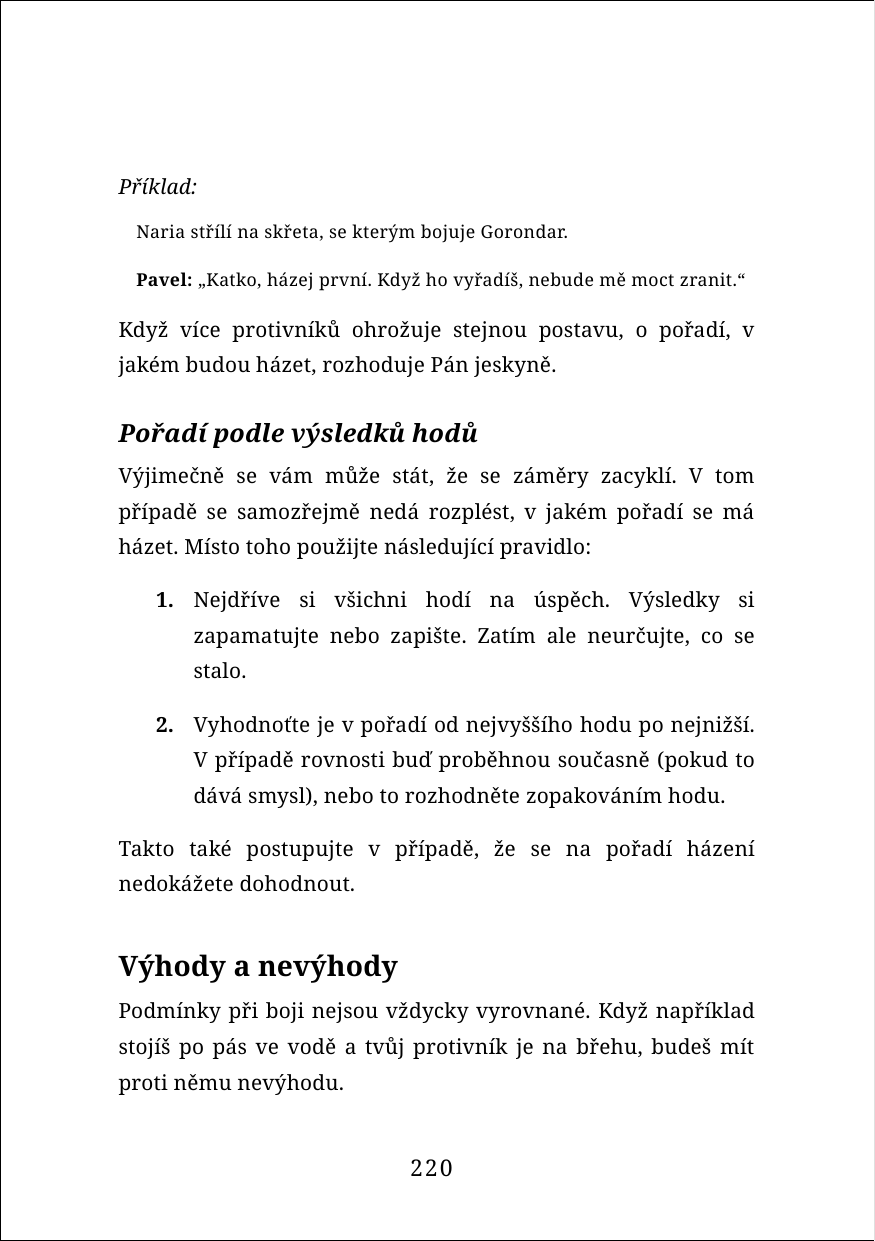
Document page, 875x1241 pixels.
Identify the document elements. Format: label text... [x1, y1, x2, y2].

subtitle Výhody a nevýhody [118, 946, 756, 985]
subtitle Pořadí podle výsledků hodů [118, 415, 756, 449]
text Příklad: [118, 172, 756, 200]
list Nejdříve si všichni hodí na úspěch. Výsledky si zapamatujte nebo zapište. Zatím ale neurčujte, co se stalo. [156, 586, 756, 685]
text Když více protivníků ohrožuje stejnou postavu, o pořadí, v jakém budou házet, rozhoduje Pán jeskyně. [118, 315, 756, 379]
text Naria střílí na skřeta, se kterým bojuje Gorondar. [136, 219, 756, 243]
text Takto také postupujte v případě, že se na pořadí házení nedokážete dohodnout. [118, 834, 756, 898]
list Vyhodnoťte je v pořadí od nejvyššího hodu po nejnižší. V případě rovnosti buď proběhnou současně (pokud to dává smysl), nebo to rozhodněte zopakováním hodu. [156, 710, 756, 809]
text Výjimečně se vám může stát, že se záměry zacyklí. V tom případě se samozřejmě nedá rozplést, v jakém pořadí se má házet. Místo toho použijte následující pravidlo: [118, 461, 756, 561]
text Podmínky při boji nejsou vždycky vyrovnané. Když například stojíš po pás ve vodě a tvůj protivník je na břehu, budeš mít proti němu nevýhodu. [118, 997, 756, 1096]
text Pavel: „Katko, házej první. Když ho vyřadíš, nebude mě moct zranit.“ [136, 267, 756, 291]
